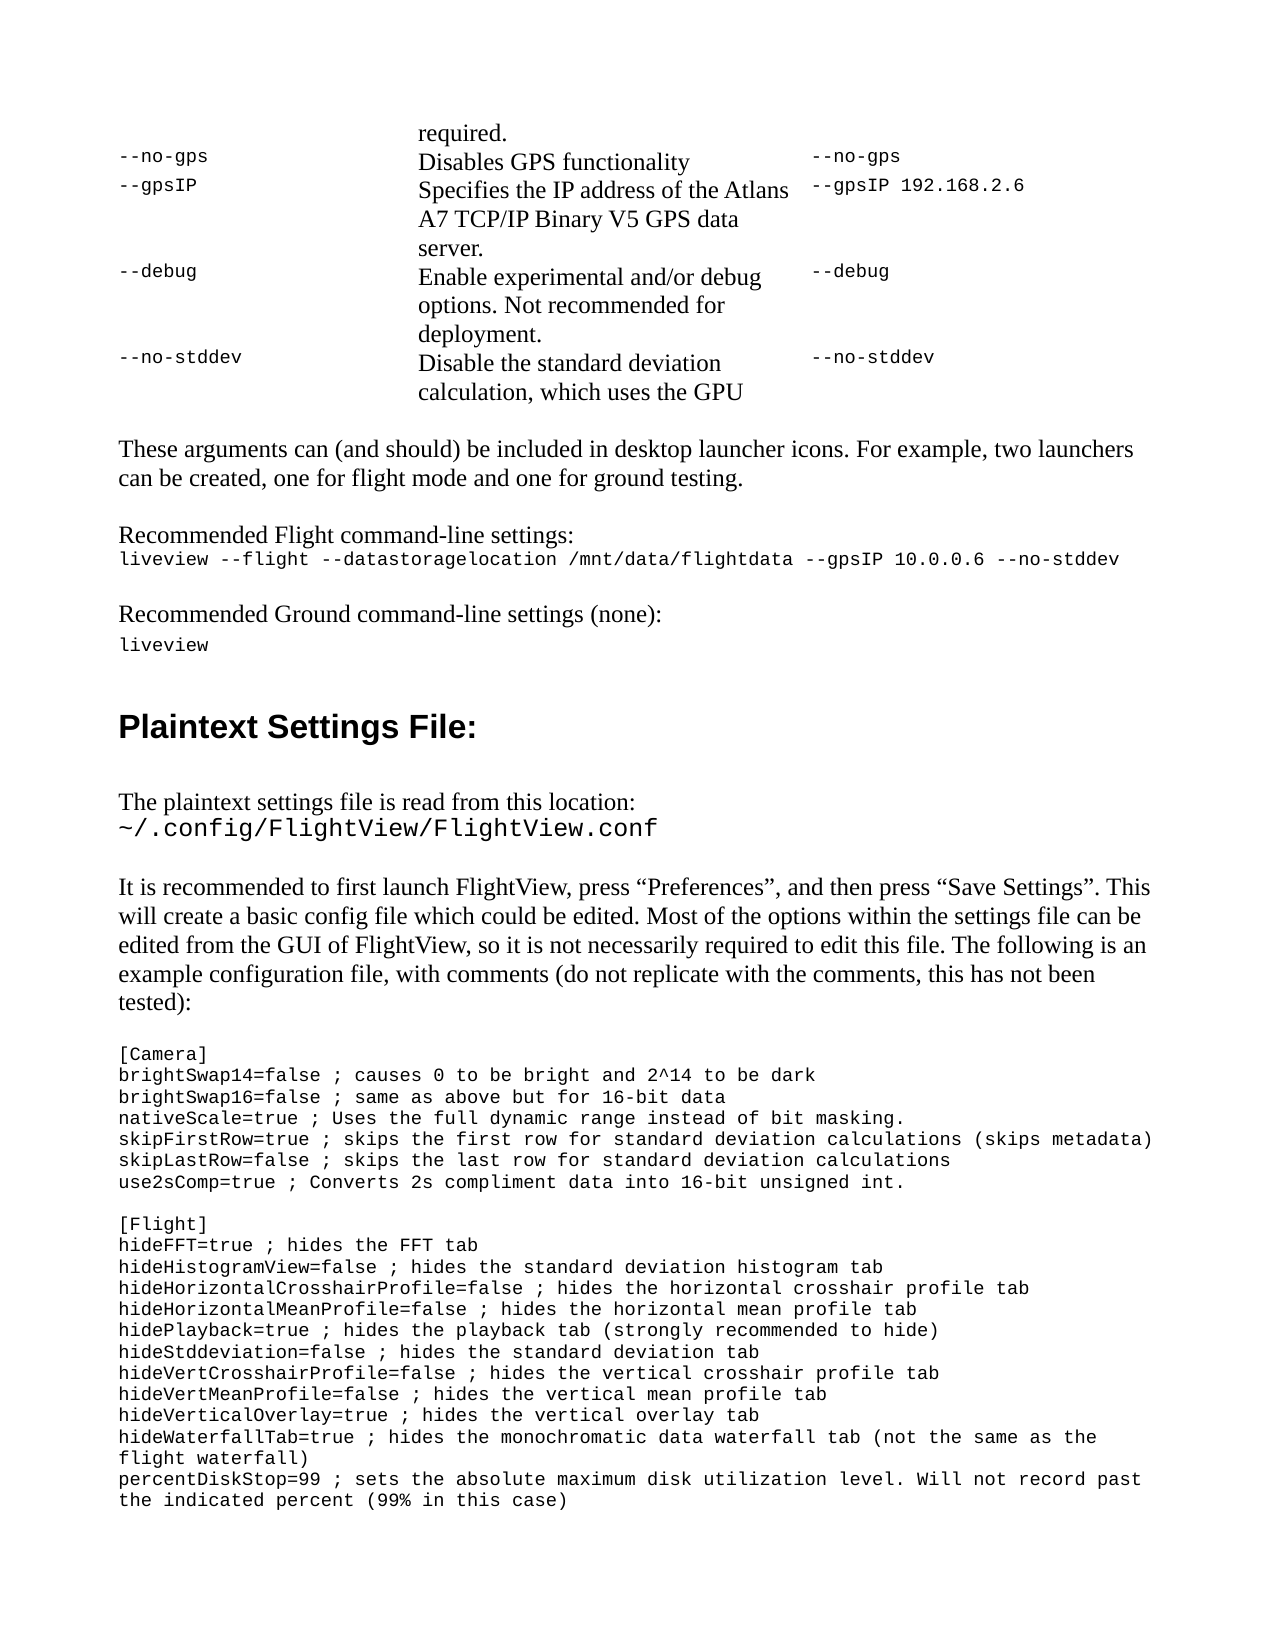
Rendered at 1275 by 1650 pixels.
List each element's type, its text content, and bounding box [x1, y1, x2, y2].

text percentDiskStop=99 ; sets the absolute maximum disk utilization level. Will not record past the indicated percent (99% in this case) [118, 1470, 1157, 1512]
text [Camera] [118, 1045, 1157, 1066]
text hideVertMeanProfile=false ; hides the vertical mean profile tab [118, 1385, 1157, 1406]
text liveview [118, 628, 1157, 657]
table_cell --debug [811, 262, 1157, 348]
text hideHistogramView=false ; hides the standard deviation histogram tab [118, 1257, 1157, 1279]
text [Flight] [118, 1215, 1157, 1236]
table_cell Enable experimental and/or debug options. Not recommended for deployment. [418, 262, 811, 348]
subtitle Plaintext Settings File: [118, 707, 1157, 745]
text skipFirstRow=true ; skips the first row for standard deviation calculations (skips metadata) [118, 1130, 1157, 1151]
table_cell Specifies the IP address of the Atlans A7 TCP/IP Binary V5 GPS data server. [418, 176, 811, 262]
table_cell --debug [118, 262, 418, 348]
table_cell --no-gps [118, 147, 418, 176]
text Recommended Ground command-line settings (none): [118, 599, 1157, 628]
text hideHorizontalCrosshairProfile=false ; hides the horizontal crosshair profile tab [118, 1279, 1157, 1300]
text The plaintext settings file is read from this location: [118, 787, 1157, 815]
text hidePlayback=true ; hides the playback tab (strongly recommended to hide) [118, 1321, 1157, 1342]
table_cell --gpsIP [118, 176, 418, 262]
text hideVertCrosshairProfile=false ; hides the vertical crosshair profile tab [118, 1364, 1157, 1385]
table_cell [118, 118, 418, 147]
text brightSwap14=false ; causes 0 to be bright and 2^14 to be dark [118, 1066, 1157, 1087]
text use2sComp=true ; Converts 2s compliment data into 16-bit unsigned int. [118, 1172, 1157, 1194]
text liveview --flight --datastoragelocation /mnt/data/flightdata --gpsIP 10.0.0.6 --no-stddev [118, 549, 1157, 571]
table_cell --no-gps [811, 147, 1157, 176]
table_cell required. [418, 118, 811, 147]
table_cell --no-stddev [118, 348, 418, 406]
text brightSwap16=false ; same as above but for 16-bit data [118, 1087, 1157, 1109]
text hideHorizontalMeanProfile=false ; hides the horizontal mean profile tab [118, 1300, 1157, 1321]
text hideFFT=true ; hides the FFT tab [118, 1236, 1157, 1257]
text hideStddeviation=false ; hides the standard deviation tab [118, 1342, 1157, 1364]
text It is recommended to first launch FlightView, press “Preferences”, and then press “Save Settings”. This will create a basic config file which could be edited. Most of the options within the settings file can be edited from the GUI of FlightView, so it is not necessarily required to edit this file. The following is an example configuration file, with comments (do not replicate with the comments, this has not been tested): [118, 872, 1157, 1016]
text These arguments can (and should) be included in desktop launcher icons. For example, two launchers can be created, one for flight mode and one for ground testing. [118, 434, 1157, 492]
text skipLastRow=false ; skips the last row for standard deviation calculations [118, 1151, 1157, 1172]
table_cell Disable the standard deviation calculation, which uses the GPU [418, 348, 811, 406]
table_cell [811, 118, 1157, 147]
table_cell --gpsIP 192.168.2.6 [811, 176, 1157, 262]
table_cell --no-stddev [811, 348, 1157, 406]
text Recommended Flight command-line settings: [118, 521, 1157, 549]
text hideVerticalOverlay=true ; hides the vertical overlay tab [118, 1406, 1157, 1427]
text hideWaterfallTab=true ; hides the monochromatic data waterfall tab (not the same as the flight waterfall) [118, 1427, 1157, 1470]
text nativeScale=true ; Uses the full dynamic range instead of bit masking. [118, 1109, 1157, 1130]
table_cell Disables GPS functionality [418, 147, 811, 176]
text ~/.config/FlightView/FlightView.conf [118, 815, 1157, 844]
